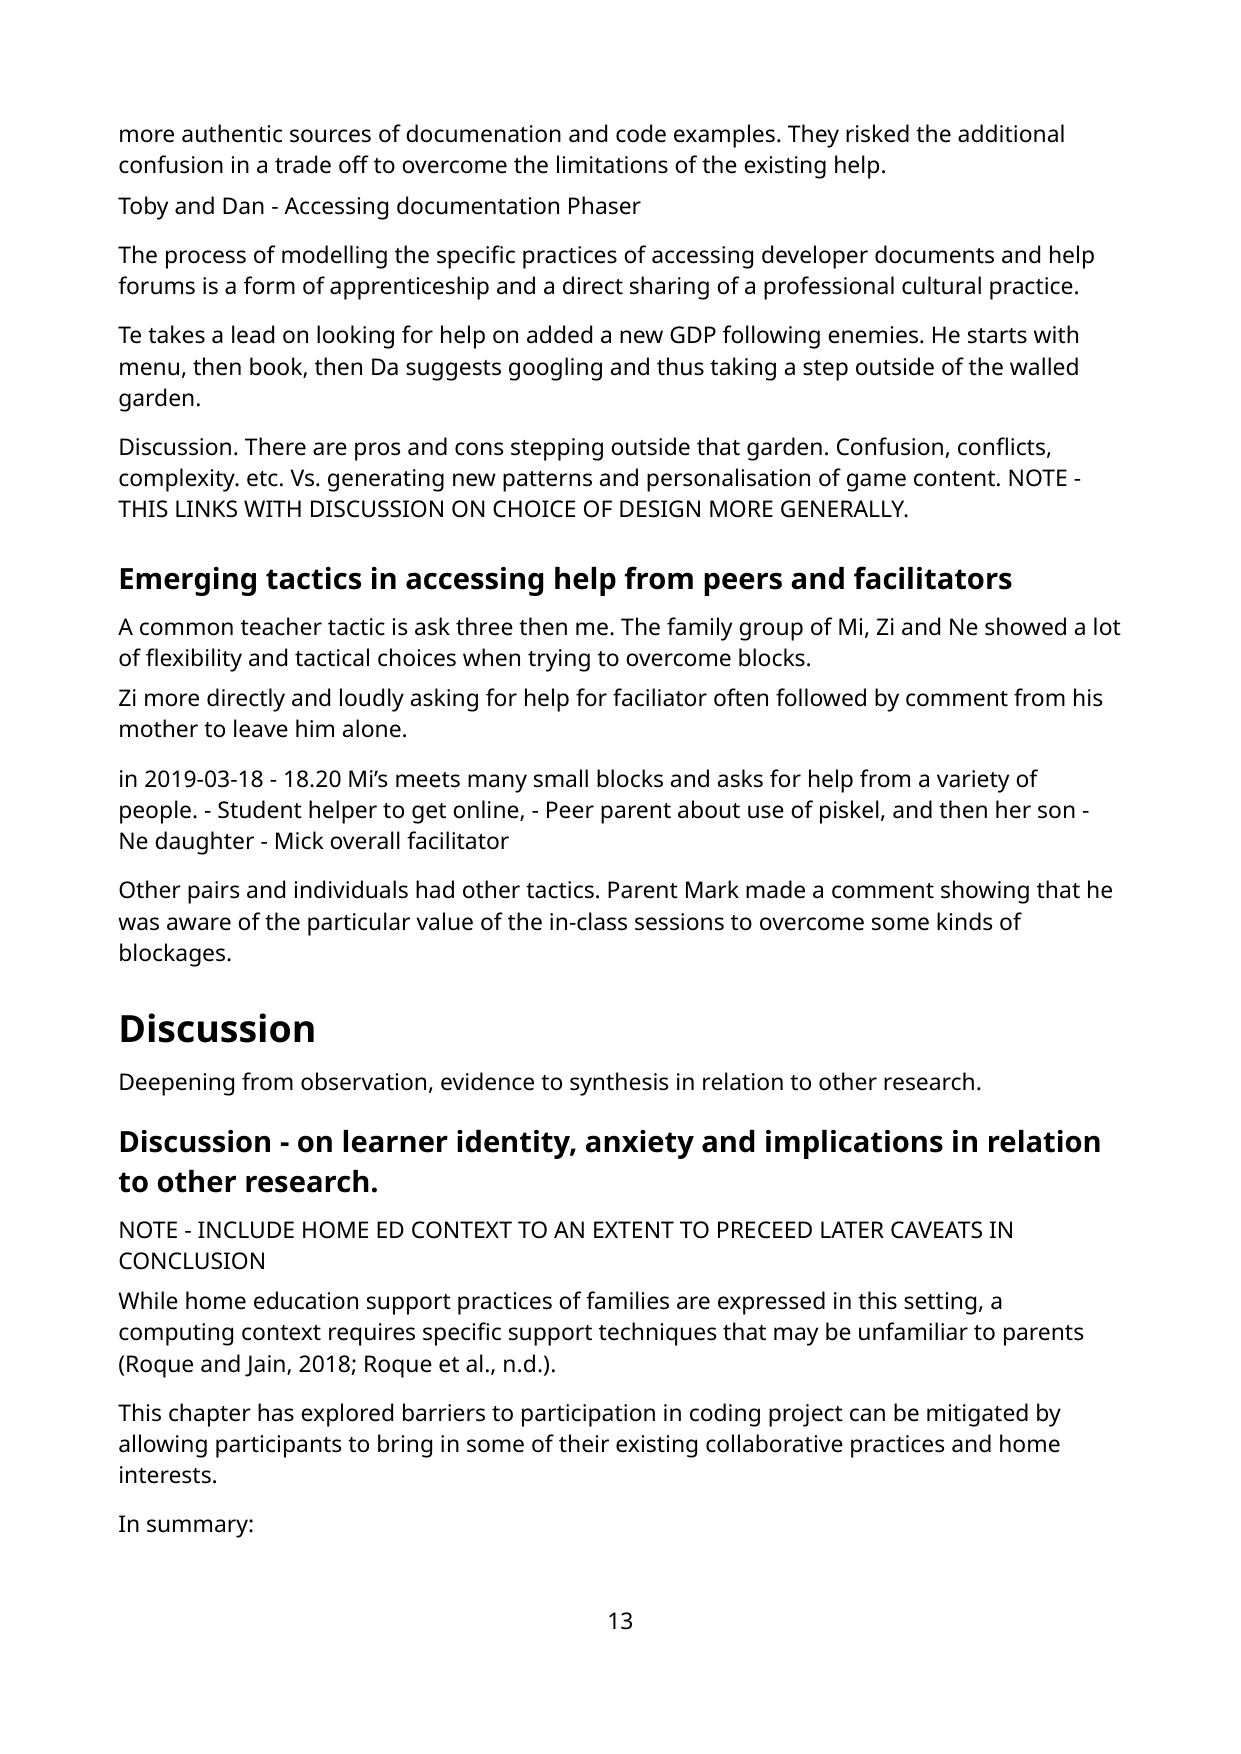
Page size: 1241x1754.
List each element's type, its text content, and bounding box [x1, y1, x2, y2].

text Other pairs and individuals had other tactics. Parent Mark made a comment showing that he was aware of the particular value of the in-class sessions to overcome some kinds of blockages. [118, 874, 1122, 968]
text NOTE - INCLUDE HOME ED CONTEXT TO AN EXTENT TO PRECEED LATER CAVEATS IN CONCLUSION [118, 1214, 1122, 1276]
subtitle Discussion [118, 1002, 1122, 1053]
text Toby and Dan - Accessing documentation Phaser [118, 189, 1122, 221]
text more authentic sources of documenation and code examples. They risked the additional confusion in a trade off to overcome the limitations of the existing help. [118, 118, 1122, 181]
text Te takes a lead on looking for help on added a new GDP following enemies. He starts with menu, then book, then Da suggests googling and thus taking a step outside of the walled garden. [118, 319, 1122, 413]
text Zi more directly and loudly asking for help for faciliator often followed by comment from his mother to leave him alone. [118, 682, 1122, 745]
subtitle Discussion - on learner identity, anxiety and implications in relation to other research. [118, 1122, 1122, 1201]
text While home education support practices of families are expressed in this setting, a computing context requires specific support techniques that may be unfamiliar to parents (Roque and Jain, 2018; Roque et al., n.d.). [118, 1285, 1122, 1379]
text A common teacher tactic is ask three then me. The family group of Mi, Zi and Ne showed a lot of flexibility and tactical choices when trying to overcome blocks. [118, 611, 1122, 673]
subtitle Emerging tactics in accessing help from peers and facilitators [118, 558, 1122, 598]
text Deepening from observation, evidence to synthesis in relation to other research. [118, 1066, 1122, 1097]
text The process of modelling the specific practices of accessing developer documents and help forums is a form of apprenticeship and a direct sharing of a professional cultural practice. [118, 239, 1122, 301]
text Discussion. There are pros and cons stepping outside that garden. Confusion, conflicts, complexity. etc. Vs. generating new patterns and personalisation of game content. NOTE - THIS LINKS WITH DISCUSSION ON CHOICE OF DESIGN MORE GENERALLY. [118, 431, 1122, 524]
text in 2019-03-18 - 18.20 Mi’s meets many small blocks and asks for help from a variety of people. - Student helper to get online, - Peer parent about use of piskel, and then her son - Ne daughter - Mick overall facilitator [118, 763, 1122, 856]
text This chapter has explored barriers to participation in coding project can be mitigated by allowing participants to bring in some of their existing collaborative practices and home interests. [118, 1397, 1122, 1491]
text In summary: [118, 1508, 1122, 1540]
